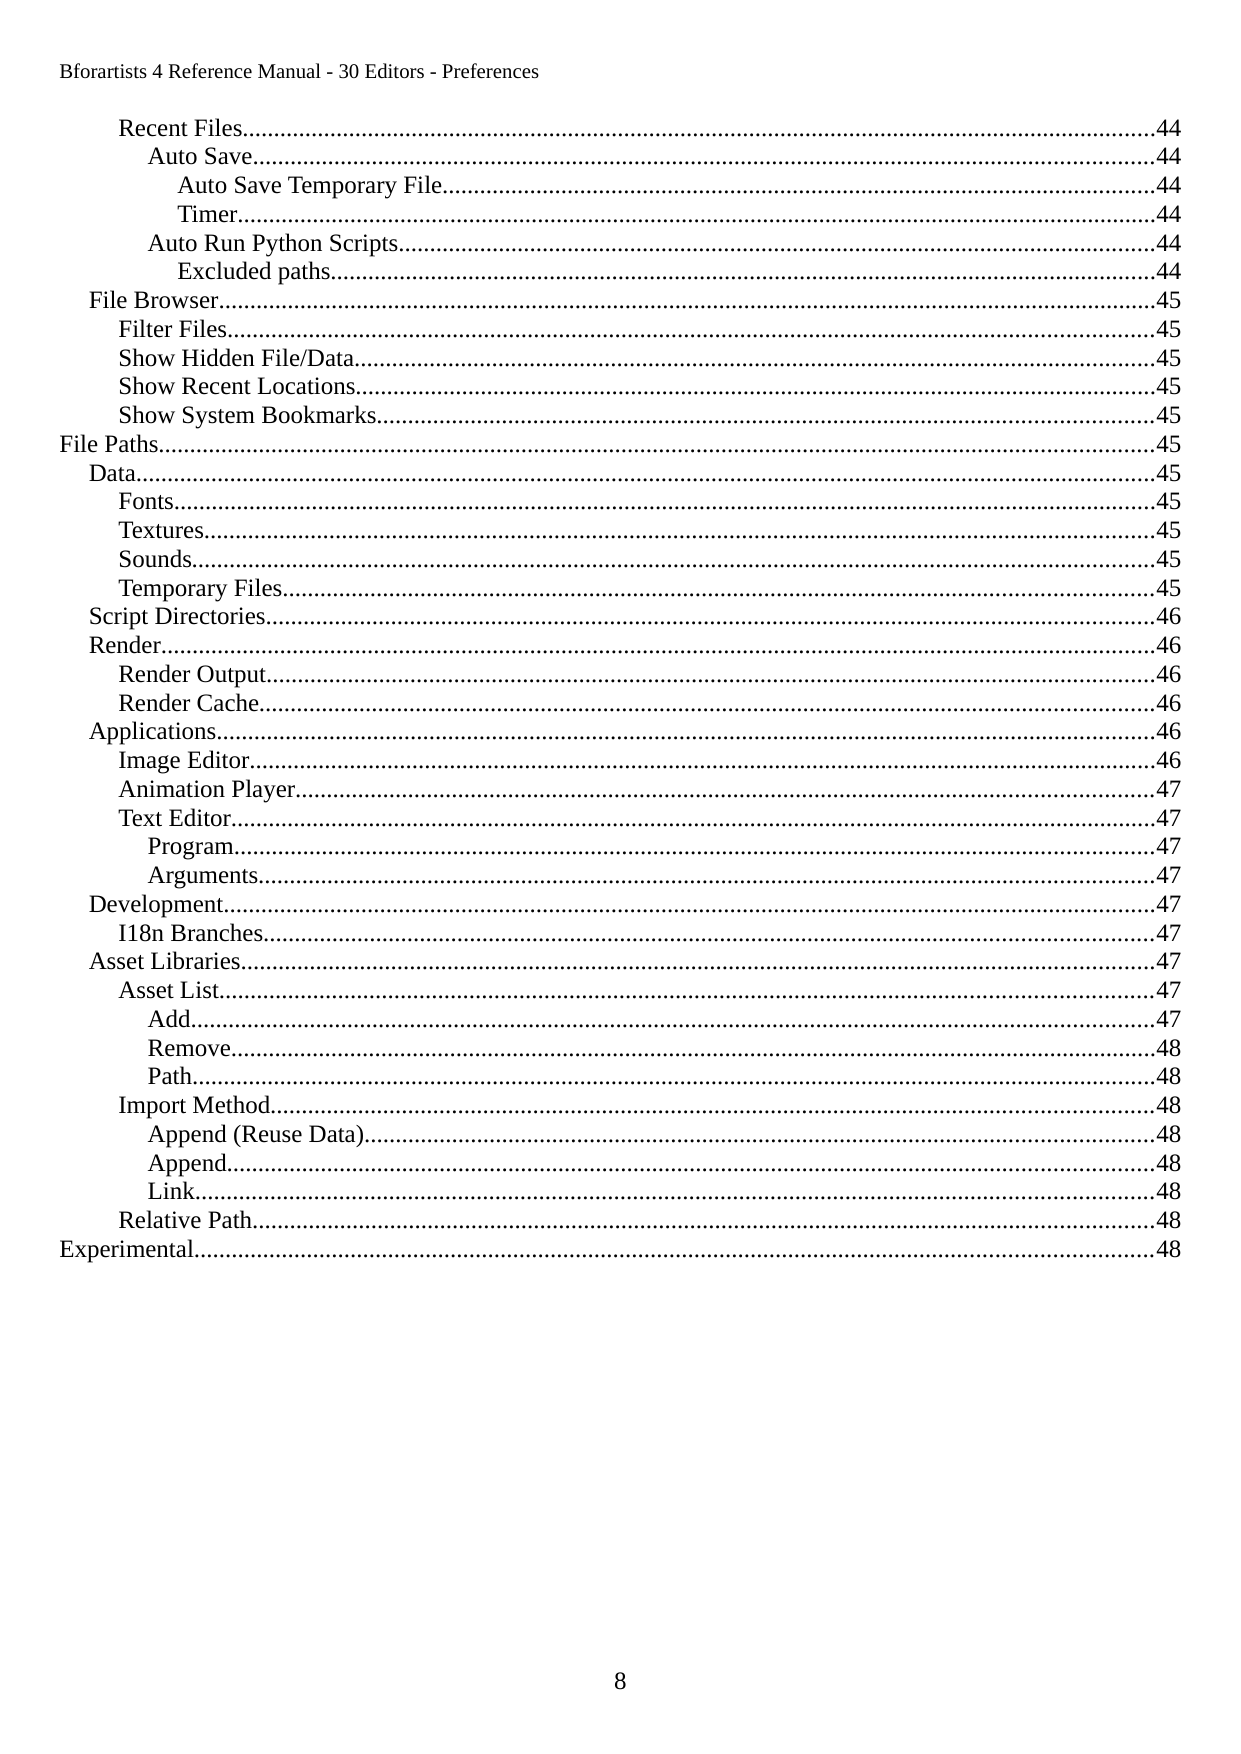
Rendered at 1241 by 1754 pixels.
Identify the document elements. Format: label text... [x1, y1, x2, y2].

text Path 48 [147, 1061, 1181, 1090]
text Timer 44 [177, 199, 1181, 228]
text Show Recent Locations 45 [118, 371, 1181, 400]
text File Browser 45 [88, 285, 1181, 314]
text Auto Save 44 [147, 141, 1181, 170]
text Add 47 [147, 1004, 1181, 1033]
text Asset Libraries 47 [88, 946, 1181, 975]
text Image Editor 46 [118, 745, 1181, 774]
text Asset List 47 [118, 975, 1181, 1004]
text Arguments 47 [147, 860, 1181, 889]
text Development 47 [88, 889, 1181, 918]
text Render 46 [88, 630, 1181, 659]
text Fonts 45 [118, 486, 1181, 515]
text Excluded paths 44 [177, 256, 1181, 285]
text I18n Branches 47 [118, 918, 1181, 946]
text Script Directories 46 [88, 601, 1181, 630]
text Temporary Files 45 [118, 573, 1181, 601]
text Experimental 48 [59, 1234, 1181, 1263]
text Append (Reuse Data) 48 [147, 1119, 1181, 1148]
text Import Method 48 [118, 1090, 1181, 1119]
text Auto Run Python Scripts 44 [147, 228, 1181, 256]
text Filter Files 45 [118, 314, 1181, 343]
text Sounds 45 [118, 544, 1181, 573]
text Show Hidden File/Data 45 [118, 343, 1181, 371]
text Append 48 [147, 1148, 1181, 1176]
text Recent Files 44 [118, 113, 1181, 141]
text Applications 46 [88, 716, 1181, 745]
text Data 45 [88, 458, 1181, 486]
text Animation Player 47 [118, 774, 1181, 803]
text Show System Bookmarks 45 [118, 400, 1181, 429]
text Render Cache 46 [118, 688, 1181, 716]
text Render Output 46 [118, 659, 1181, 688]
text Program 47 [147, 831, 1181, 860]
text Link 48 [147, 1176, 1181, 1205]
text Relative Path 48 [118, 1205, 1181, 1234]
text Textures 45 [118, 515, 1181, 544]
text Remove 48 [147, 1033, 1181, 1061]
text Text Editor 47 [118, 803, 1181, 831]
text File Paths 45 [59, 429, 1181, 458]
text Auto Save Temporary File 44 [177, 170, 1181, 199]
